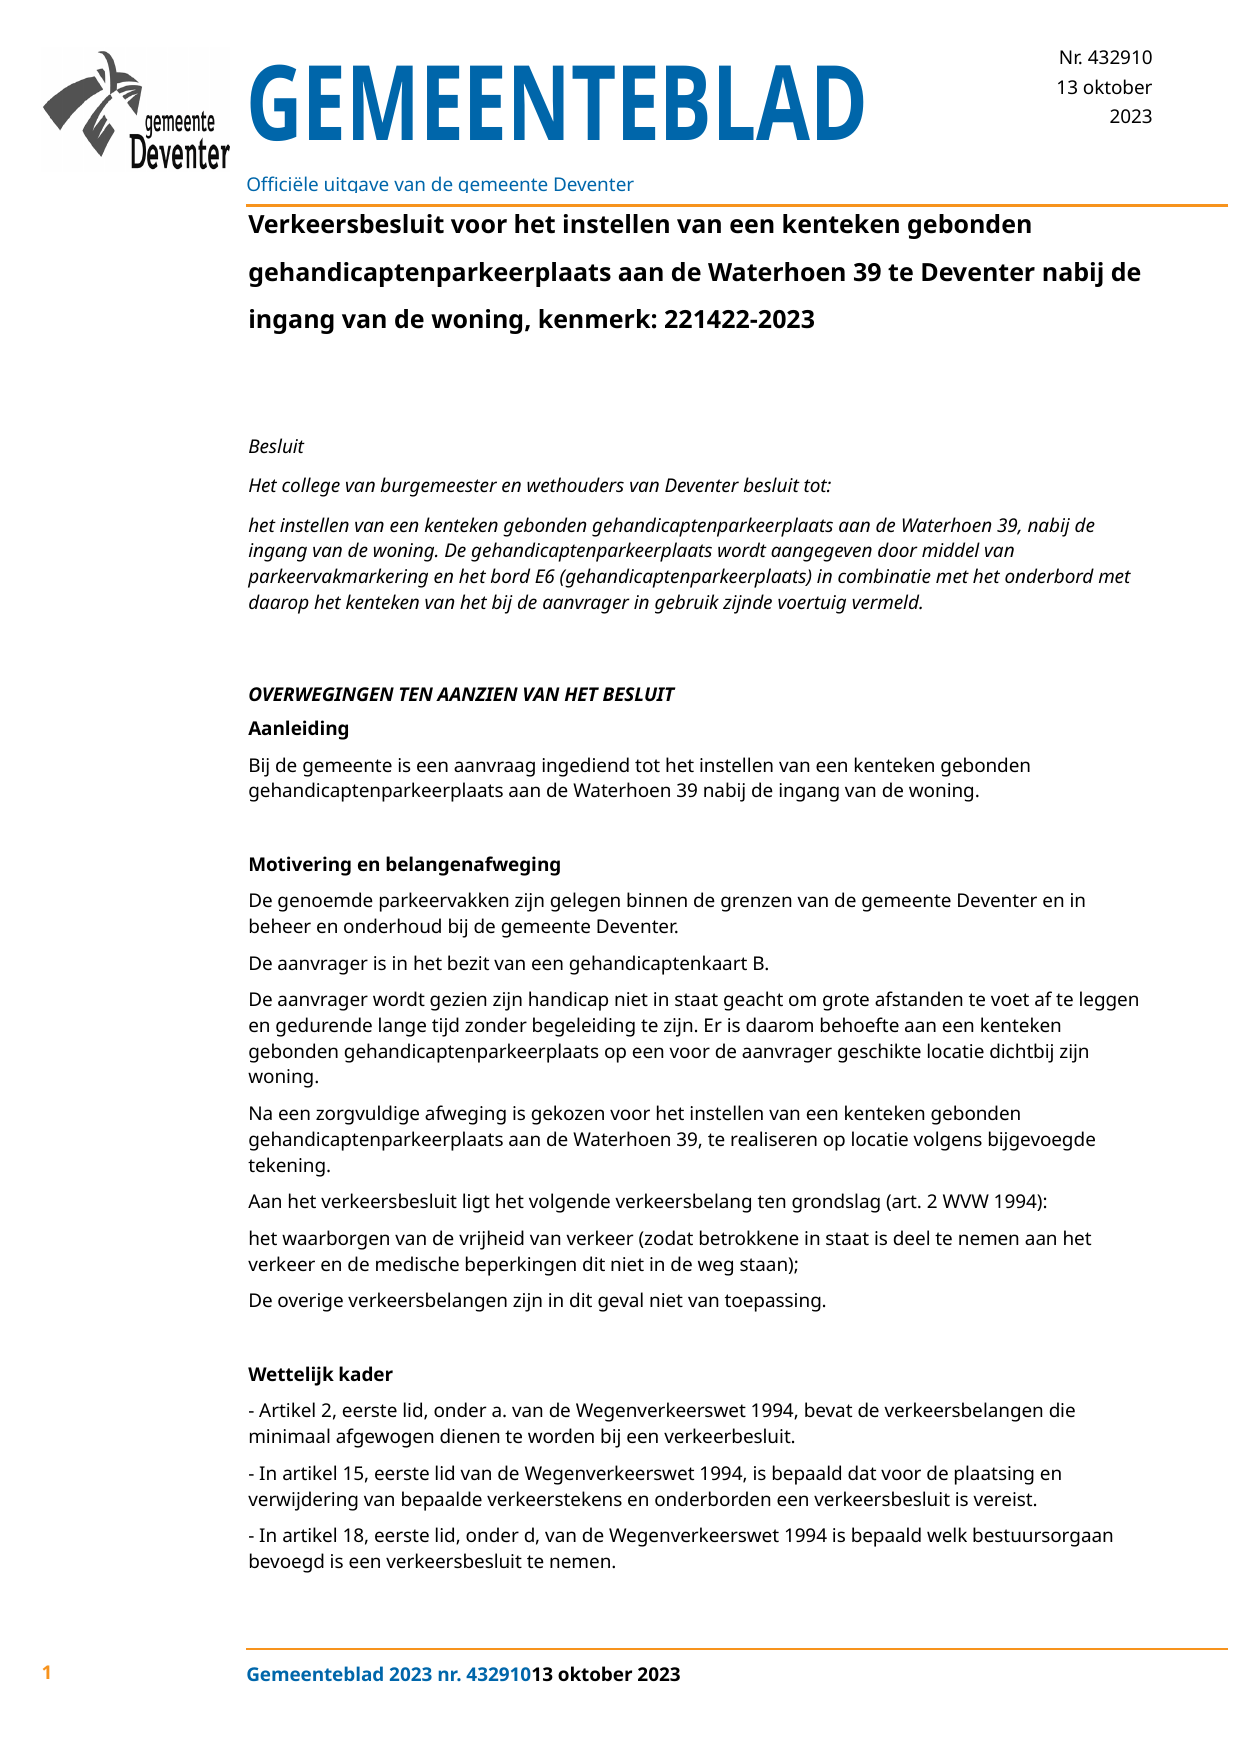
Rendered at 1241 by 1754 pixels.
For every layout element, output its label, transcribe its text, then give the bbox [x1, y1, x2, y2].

picture [41, 47, 231, 172]
text het waarborgen van de vrijheid van verkeer (zodat betrokkene in staat is deel te nemen aan het verkeer en de medische beperkingen dit niet in de weg staan); [248, 1225, 1152, 1277]
text Besluit [248, 433, 1152, 459]
text het instellen van een kenteken gebonden gehandicaptenparkeerplaats aan de Waterhoen 39, nabij de ingang van de woning. De gehandicaptenparkeerplaats wordt aangegeven door middel van parkeervakmarkering en het bord E6 (gehandicaptenparkeerplaats) in combinatie met het onderbord met daarop het kenteken van het bij de aanvrager in gebruik zijnde voertuig vermeld. [248, 512, 1152, 615]
text Motivering en belangenafweging [248, 851, 1152, 877]
text De aanvrager wordt gezien zijn handicap niet in staat geacht om grote afstanden te voet af te leggen en gedurende lange tijd zonder begeleiding te zijn. Er is daarom behoefte aan een kenteken gebonden gehandicaptenparkeerplaats op een voor de aanvrager geschikte locatie dichtbij zijn woning. [248, 987, 1152, 1089]
text OVERWEGINGEN TEN AANZIEN VAN HET BESLUIT [248, 681, 1152, 707]
text De aanvrager is in het bezit van een gehandicaptenkaart B. [248, 950, 1152, 976]
text Bij de gemeente is een aanvraag ingediend tot het instellen van een kenteken gebonden gehandicaptenparkeerplaats aan de Waterhoen 39 nabij de ingang van de woning. [248, 752, 1152, 803]
text Wettelijk kader [248, 1361, 1152, 1387]
text Na een zorgvuldige afweging is gekozen voor het instellen van een kenteken gebonden gehandicaptenparkeerplaats aan de Waterhoen 39, te realiseren op locatie volgens bijgevoegde tekening. [248, 1100, 1152, 1178]
text De overige verkeersbelangen zijn in dit geval niet van toepassing. [248, 1288, 1152, 1313]
text Aanleiding [248, 715, 1152, 741]
text Aan het verkeersbesluit ligt het volgende verkeersbelang ten grondslag (art. 2 WVW 1994): [248, 1188, 1152, 1214]
text Verkeersbesluit voor het instellen van een kenteken gebonden gehandicaptenparkeerplaats aan de Waterhoen 39 te Deventer nabij de ingang van de woning, kenmerk: 221422-2023 [248, 207, 1152, 336]
text Het college van burgemeester en wethouders van Deventer besluit tot: [248, 472, 1152, 498]
text - In artikel 18, eerste lid, onder d, van de Wegenverkeerswet 1994 is bepaald welk bestuursorgaan bevoegd is een verkeersbesluit te nemen. [248, 1522, 1152, 1574]
text De genoemde parkeervakken zijn gelegen binnen de grenzen van de gemeente Deventer en in beheer en onderhoud bij de gemeente Deventer. [248, 887, 1152, 939]
text - In artikel 15, eerste lid van de Wegenverkeerswet 1994, is bepaald dat voor de plaatsing en verwijdering van bepaalde verkeerstekens en onderborden een verkeersbesluit is vereist. [248, 1460, 1152, 1511]
text - Artikel 2, eerste lid, onder a. van de Wegenverkeerswet 1994, bevat de verkeersbelangen die minimaal afgewogen dienen te worden bij een verkeerbesluit. [248, 1398, 1152, 1449]
